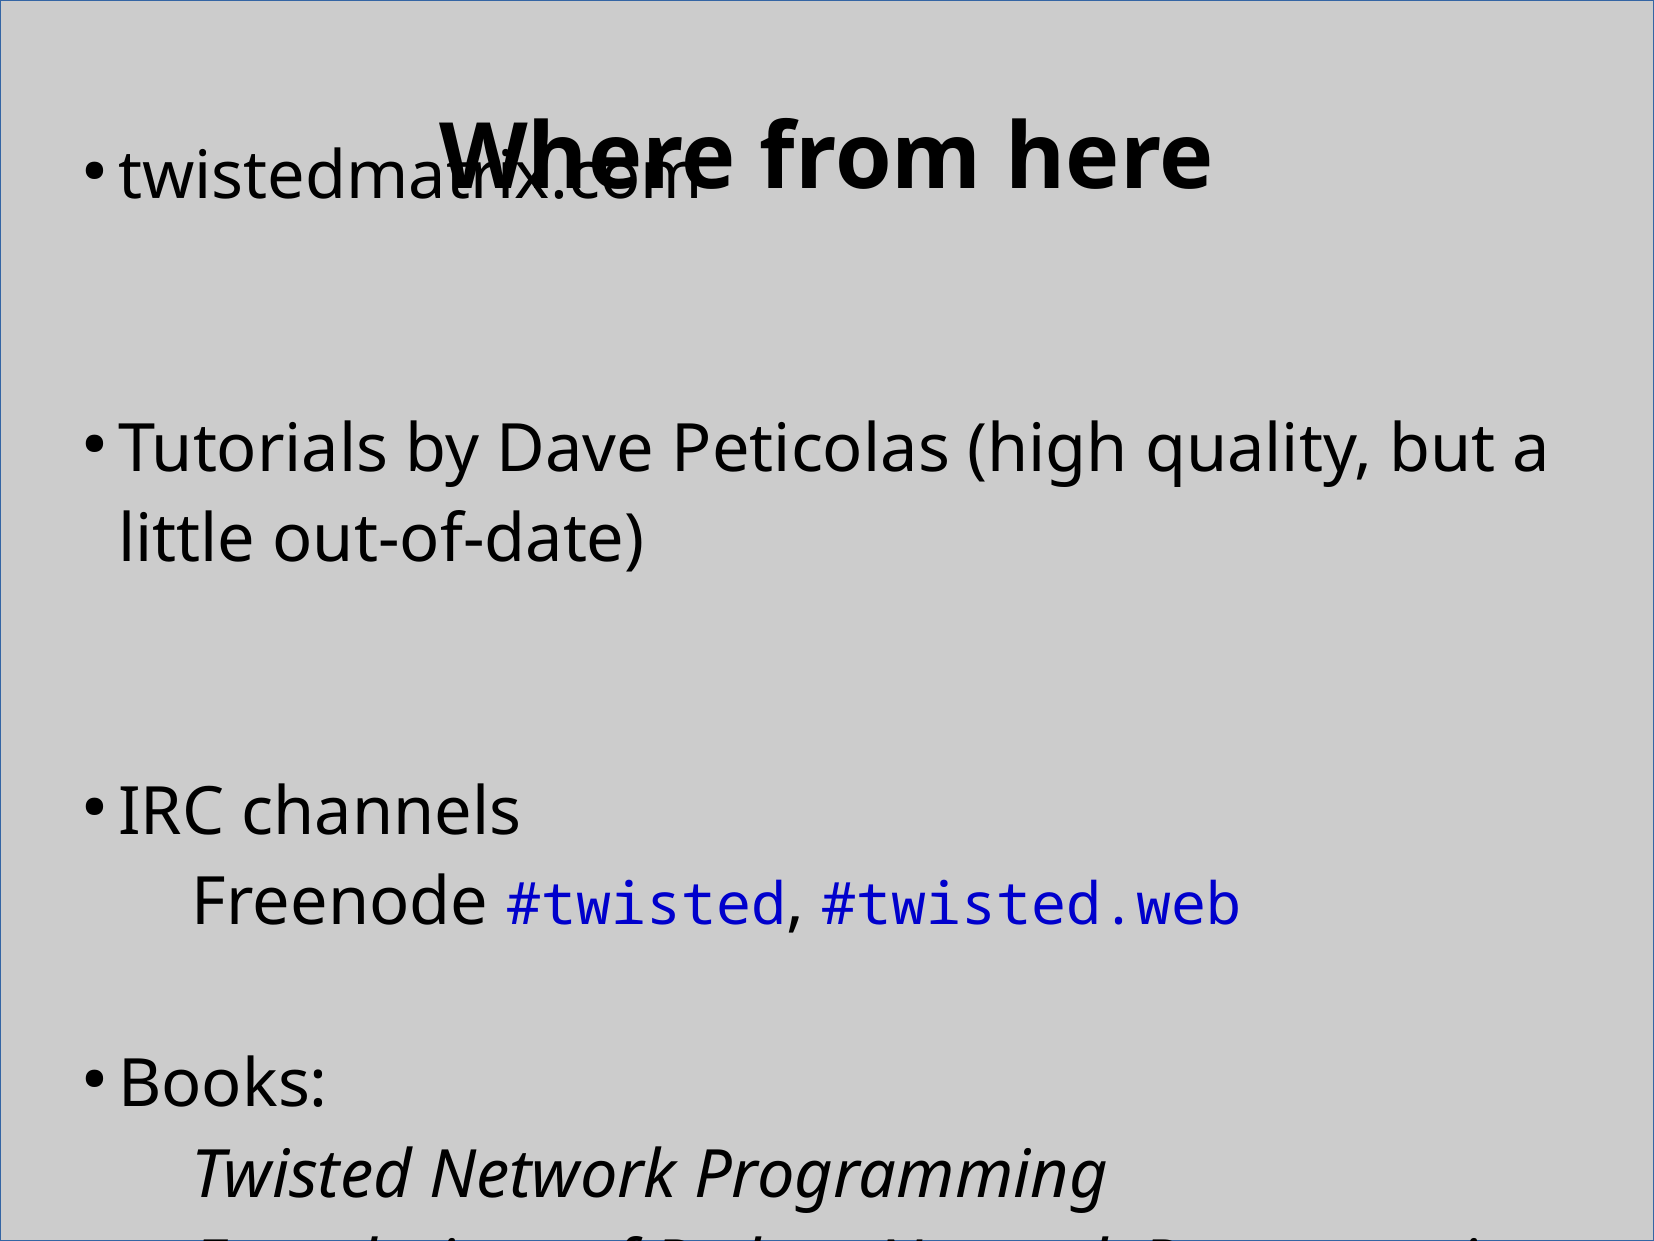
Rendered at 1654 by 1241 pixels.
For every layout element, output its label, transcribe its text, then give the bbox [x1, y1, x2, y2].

subtitle twistedmatrix.com Tutorials by Dave Peticolas (high quality, but a little out-of-date) IRC channels Freenode #twisted, #twisted.web Books: Twisted Network Programming Foundations of Python Network Programming [82, 236, 1571, 1241]
title Where from here [82, 49, 1571, 236]
text_box [0, 0, 1654, 1241]
